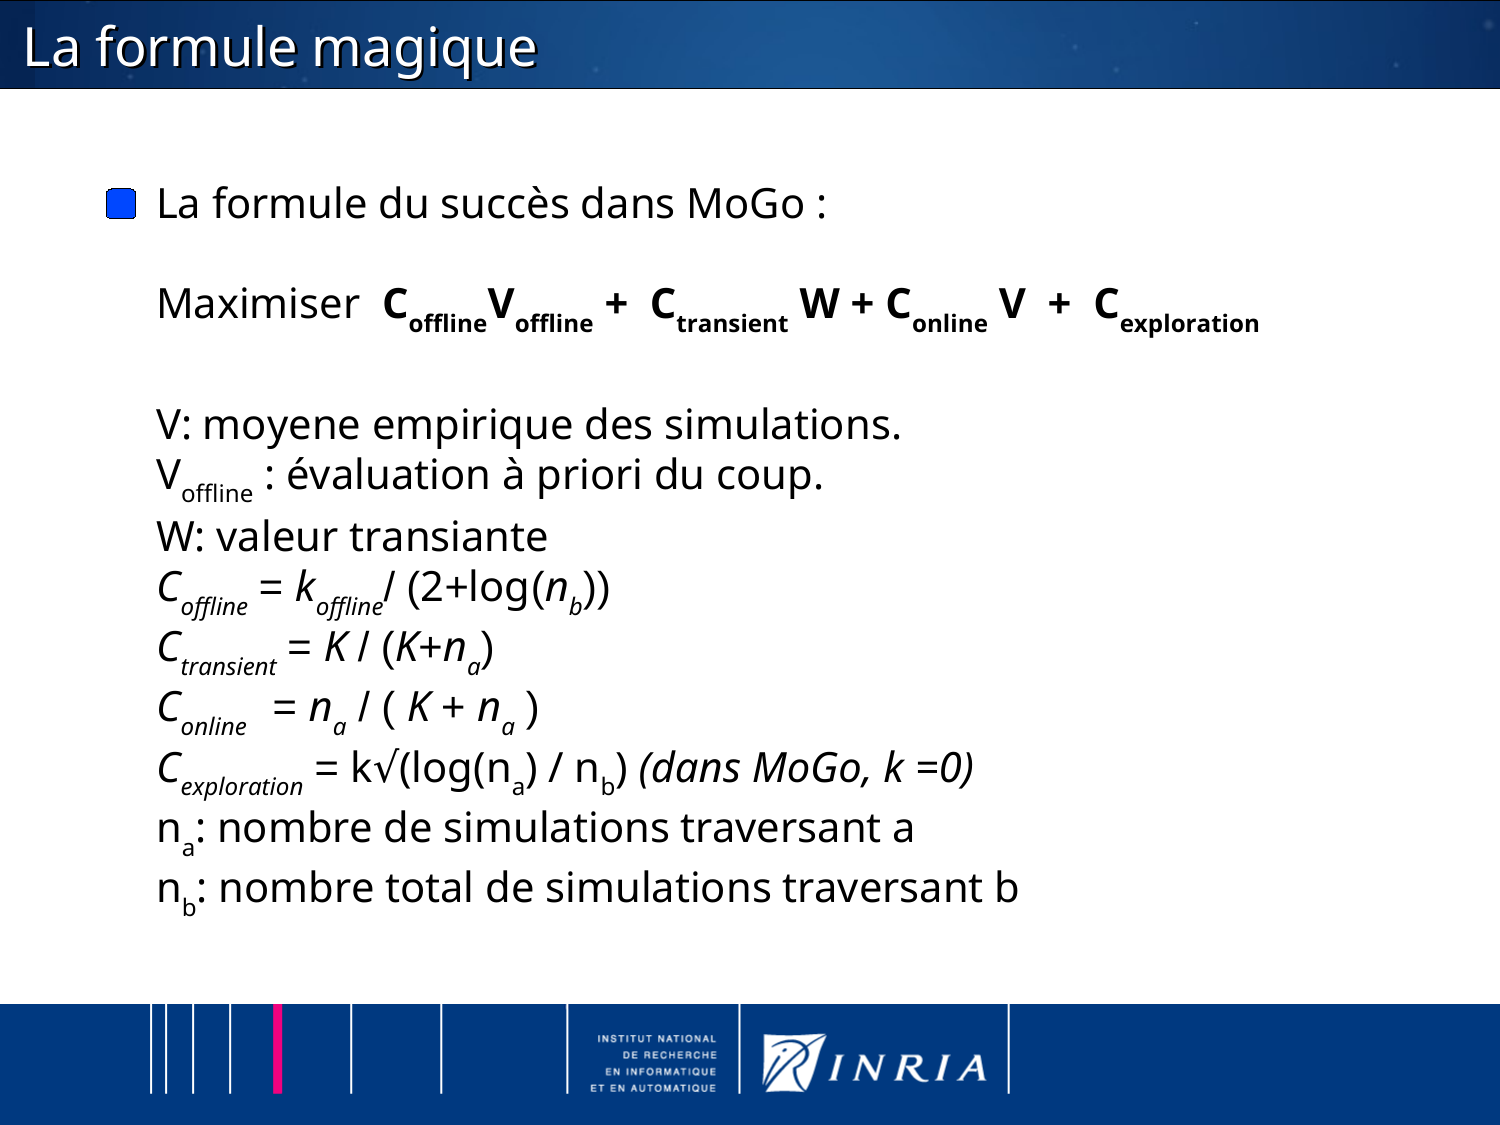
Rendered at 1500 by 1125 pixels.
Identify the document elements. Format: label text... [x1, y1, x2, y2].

text_box La formule magique [0, 0, 1500, 89]
text_box La formule du succès dans MoGo : Maximiser CofflineVoffline + Ctransient W + Conline V + Cexploration V: moyene empirique des simulations. Voffline : évaluation à priori du coup. W: valeur transiante Coffline = koffline/ (2+log(nb)) Ctransient = K / (K+na) Conline = na / ( K + na ) Cexploration = k√(log(na) / nb) (dans MoGo, k =0) na: nombre de simulations traversant a nb: nombre total de simulations traversant b [141, 169, 1471, 929]
text_box [106, 188, 136, 219]
picture [0, 1004, 1500, 1125]
